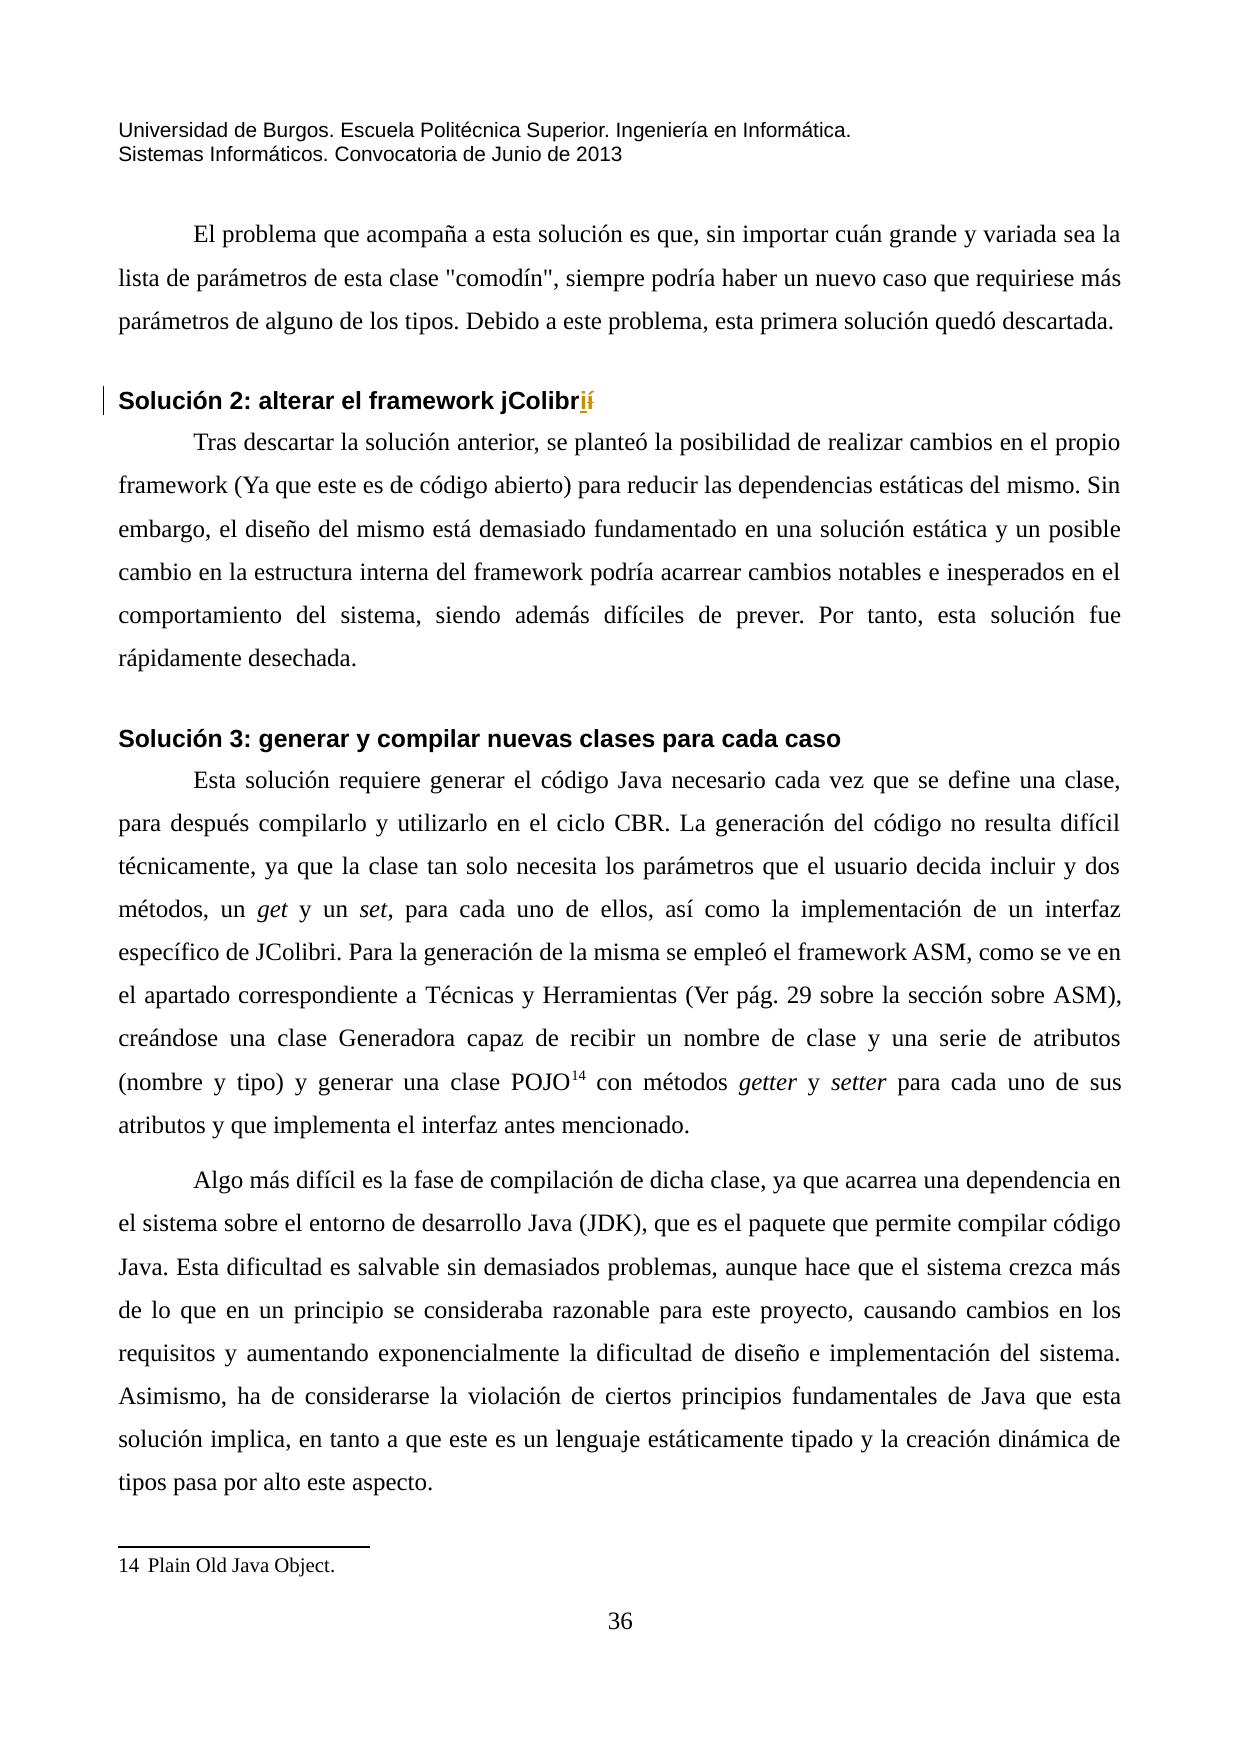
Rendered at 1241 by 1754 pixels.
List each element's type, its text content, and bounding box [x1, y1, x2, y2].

subtitle Solución 2: alterar el framework jColibri [118, 386, 1122, 415]
text El problema que acompaña a esta solución es que, sin importar cuán grande y variada sea la lista de parámetros de esta clase "comodín", siempre podría haber un nuevo caso que requiriese más parámetros de alguno de los tipos. Debido a este problema, esta primera solución quedó descartada. [118, 219, 1122, 334]
text Esta solución requiere generar el código Java necesario cada vez que se define una clase, para después compilarlo y utilizarlo en el ciclo CBR. La generación del código no resulta difícil técnicamente, ya que la clase tan solo necesita los parámetros que el usuario decida incluir y dos métodos, un get y un set, para cada uno de ellos, así como la implementación de un interfaz específico de JColibri. Para la generación de la misma se empleó el framework ASM, como se ve en el apartado correspondiente a Técnicas y Herramientas (Ver pág. 30 sobre la sección sobre ASM), creándose una clase Generadora capaz de recibir un nombre de clase y una serie de atributos (nombre y tipo) y generar una clase POJO con métodos getter y setter para cada uno de sus atributos y que implementa el interfaz antes mencionado. [118, 765, 1122, 1138]
text Plain Old Java Object. [118, 1553, 1122, 1577]
subtitle Solución 3: generar y compilar nuevas clases para cada caso [118, 724, 1122, 752]
text Tras descartar la solución anterior, se planteó la posibilidad de realizar cambios en el propio framework (Ya que este es de código abierto) para reducir las dependencias estáticas del mismo. Sin embargo, el diseño del mismo está demasiado fundamentado en una solución estática y un posible cambio en la estructura interna del framework podría acarrear cambios notables e inesperados en el comportamiento del sistema, siendo además difíciles de prever. Por tanto, esta solución fue rápidamente desechada. [118, 427, 1122, 672]
text Algo más difícil es la fase de compilación de dicha clase, ya que acarrea una dependencia en el sistema sobre el entorno de desarrollo Java (JDK), que es el paquete que permite compilar código Java. Esta dificultad es salvable sin demasiados problemas, aunque hace que el sistema crezca más de lo que en un principio se consideraba razonable para este proyecto, causando cambios en los requisitos y aumentando exponencialmente la dificultad de diseño e implementación del sistema. Asimismo, ha de considerarse la violación de ciertos principios fundamentales de Java que esta solución implica, en tanto a que este es un lenguaje estáticamente tipado y la creación dinámica de tipos pasa por alto este aspecto. [118, 1165, 1122, 1496]
